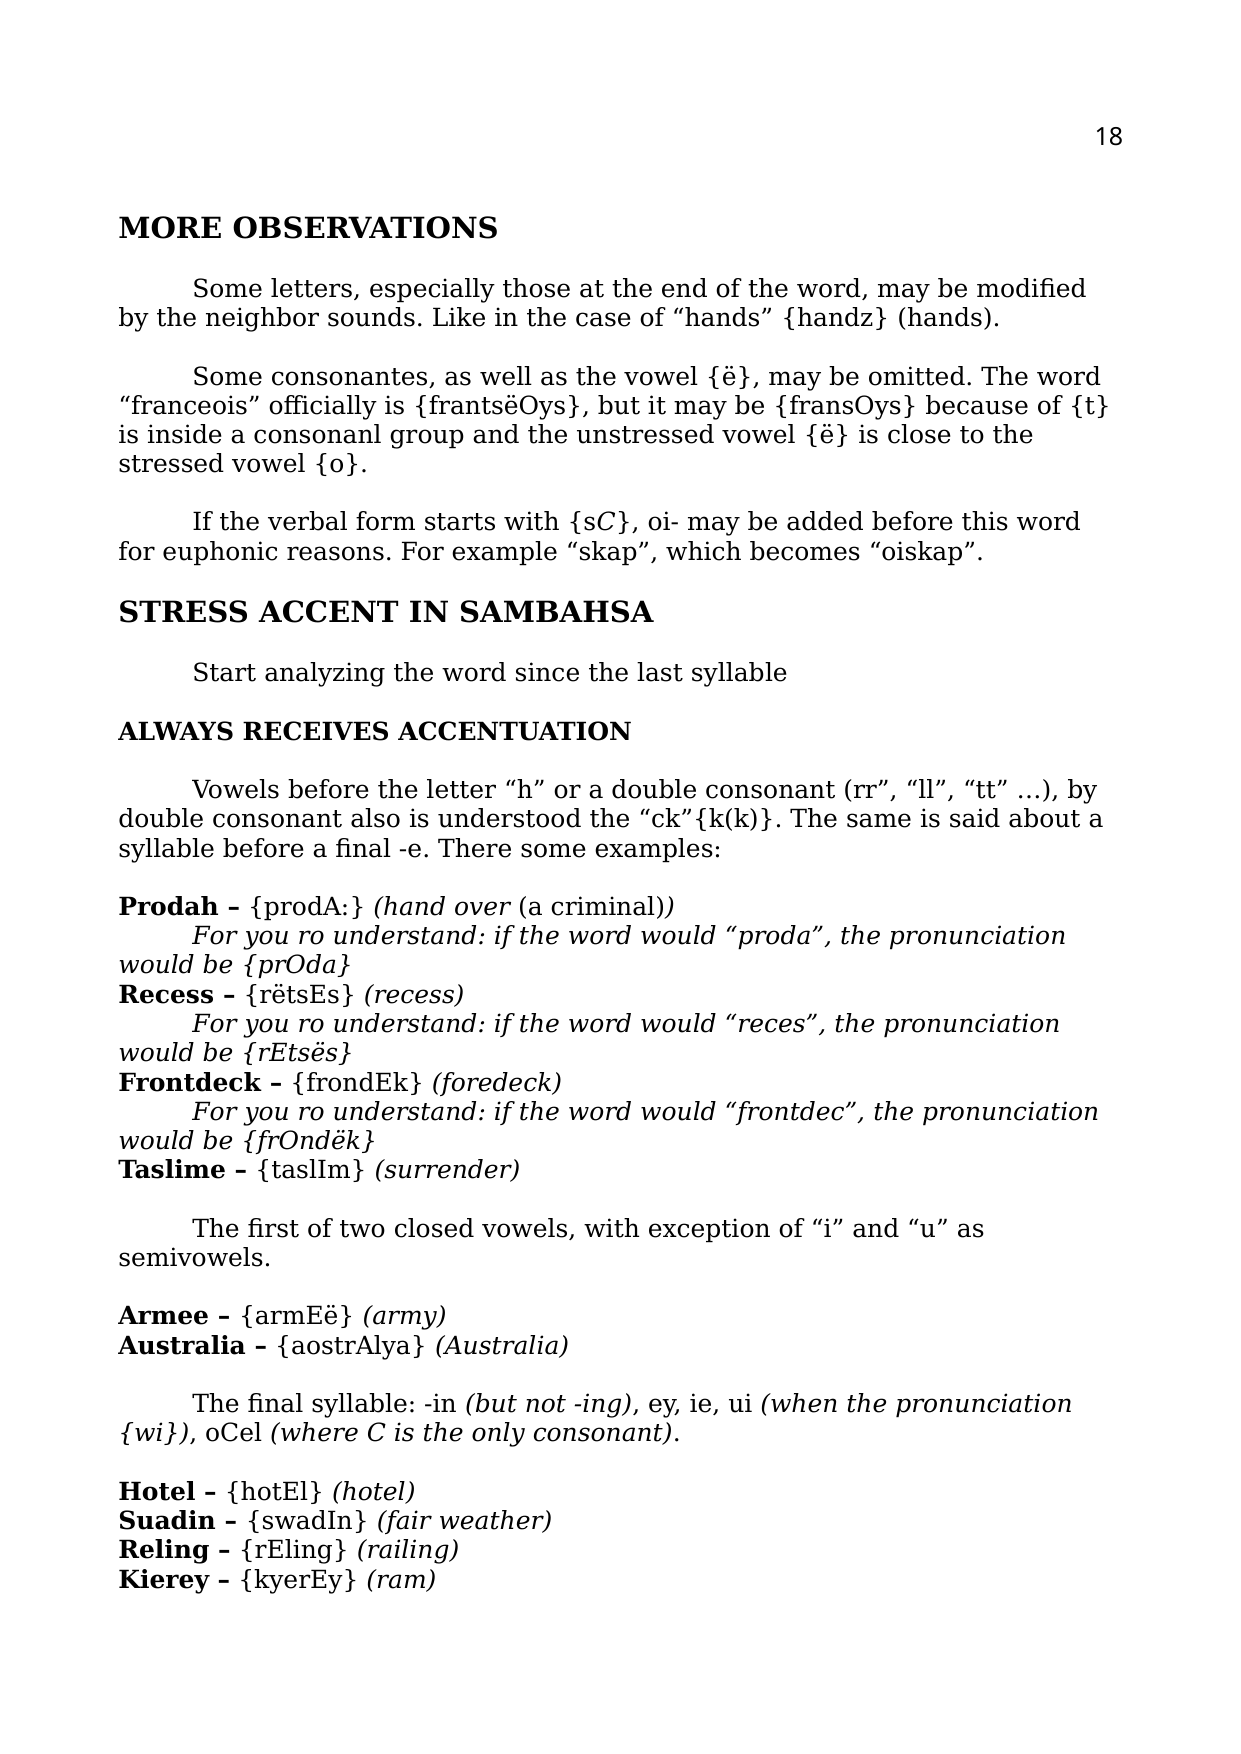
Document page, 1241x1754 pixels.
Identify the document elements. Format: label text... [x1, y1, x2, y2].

text Kierey – {kyerEy} (ram) [118, 1565, 1123, 1594]
text Some consonantes, as well as the vowel {ë}, may be omitted. The word “franceois” officially is {frantsëOys}, but it may be {fransOys} because of {t} is inside a consonanl group and the unstressed vowel {ë} is close to the stressed vowel {o}. [118, 362, 1123, 478]
text Recess – {rëtsEs} (recess) [118, 980, 1123, 1009]
text The final syllable: -in (but not -ing), ey, ie, ui (when the pronunciation {wi}), oCel (where C is the only consonant). [118, 1389, 1123, 1447]
text Vowels before the letter “h” or a double consonant (rr”, “ll”, “tt” …), by double consonant also is understood the “ck”{k(k)}. The same is said about a syllable before a final -e. There some examples: [118, 775, 1123, 863]
text The first of two closed vowels, with exception of “i” and “u” as semivowels. [118, 1214, 1123, 1272]
text Reling – {rEling} (railing) [118, 1535, 1123, 1565]
text Armee – {armEë} (army) [118, 1301, 1123, 1331]
text Prodah – {prodA:} (hand over (a criminal)) For you ro understand: if the word would “proda”, the pronunciation would be {prOda} [118, 892, 1123, 980]
text Hotel – {hotEl} (hotel) [118, 1477, 1123, 1506]
text Start analyzing the word since the last syllable [118, 658, 1123, 688]
text Frontdeck – {frondEk} (foredeck) [118, 1067, 1123, 1097]
text For you ro understand: if the word would “reces”, the pronunciation would be {rEtsës} [118, 1009, 1123, 1067]
text Australia – {aostrAlya} (Australia) [118, 1331, 1123, 1360]
text Some letters, especially those at the end of the word, may be modified by the neighbor sounds. Like in the case of “hands” {handz} (hands). [118, 274, 1123, 333]
text For you ro understand: if the word would “frontdec”, the pronunciation would be {frOndëk} [118, 1097, 1123, 1155]
subtitle ALWAYS RECEIVES ACCENTUATION [118, 717, 1123, 746]
text Taslime – {taslIm} (surrender) [118, 1155, 1123, 1184]
subtitle STRESS ACCENT IN SAMBAHSA [118, 595, 1123, 629]
text If the verbal form starts with {sC}, oi- may be added before this word for euphonic reasons. For example “skap”, which becomes “oiskap”. [118, 508, 1123, 566]
subtitle MORE OBSERVATIONS [118, 211, 1123, 245]
text Suadin – {swadIn} (fair weather) [118, 1506, 1123, 1535]
